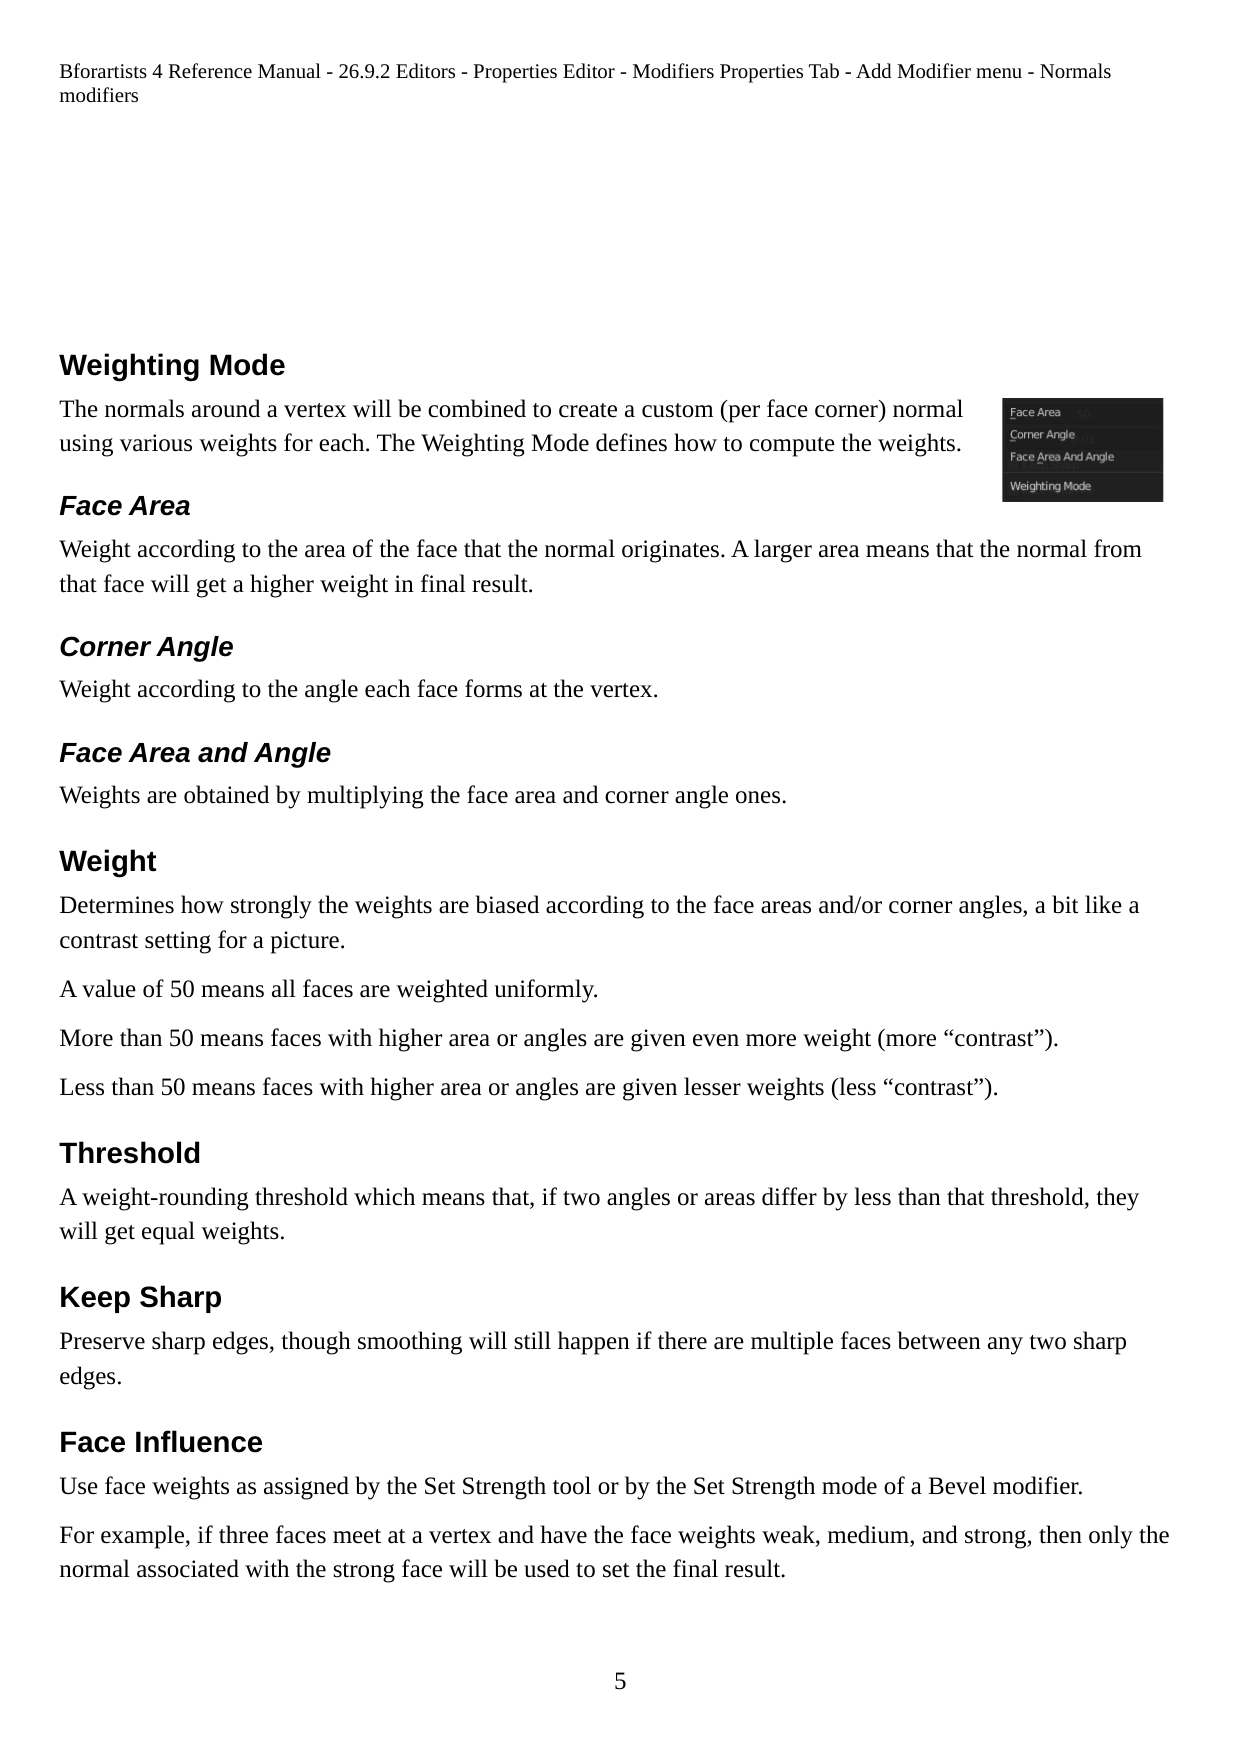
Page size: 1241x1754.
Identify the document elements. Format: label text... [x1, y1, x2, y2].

subtitle Weighting Mode [59, 347, 1181, 381]
text Preserve sharp edges, though smoothing will still happen if there are multiple faces between any two sharp edges. [59, 1326, 1181, 1389]
subtitle Threshold [59, 1136, 1181, 1169]
subtitle Face Influence [59, 1424, 1181, 1458]
text The normals around a vertex will be combined to create a custom (per face corner) normal using various weights for each. The Weighting Mode defines how to compute the weights. [59, 394, 1181, 457]
subtitle Weight [59, 844, 1181, 878]
subtitle Face Area and Angle [59, 736, 1181, 768]
text For example, if three faces meet at a vertex and have the face weights weak, medium, and strong, then only the normal associated with the strong face will be used to set the final result. [59, 1520, 1181, 1583]
text Use face weights as assigned by the Set Strength tool or by the Set Strength mode of a Bevel modifier. [59, 1471, 1181, 1499]
text Weight according to the angle each face forms at the vertex. [59, 674, 1181, 703]
text Weight according to the area of the face that the normal originates. A larger area means that the normal from that face will get a higher weight in final result. [59, 534, 1181, 597]
text Weights are obtained by multiplying the face area and corner angle ones. [59, 781, 1181, 809]
subtitle Keep Sharp [59, 1280, 1181, 1314]
text Determines how strongly the weights are biased according to the face areas and/or corner angles, a bit like a contrast setting for a picture. [59, 890, 1181, 954]
subtitle Face Area [59, 490, 1181, 522]
subtitle Corner Angle [59, 630, 1181, 662]
text More than 50 means faces with higher area or angles are given even more weight (more “contrast”). [59, 1023, 1181, 1052]
picture [1002, 398, 1164, 502]
text A weight-rounding threshold which means that, if two angles or areas differ by less than that threshold, they will get equal weights. [59, 1182, 1181, 1245]
text A value of 50 means all faces are weighted uniformly. [59, 974, 1181, 1003]
text Less than 50 means faces with higher area or angles are given lesser weights (less “contrast”). [59, 1072, 1181, 1101]
